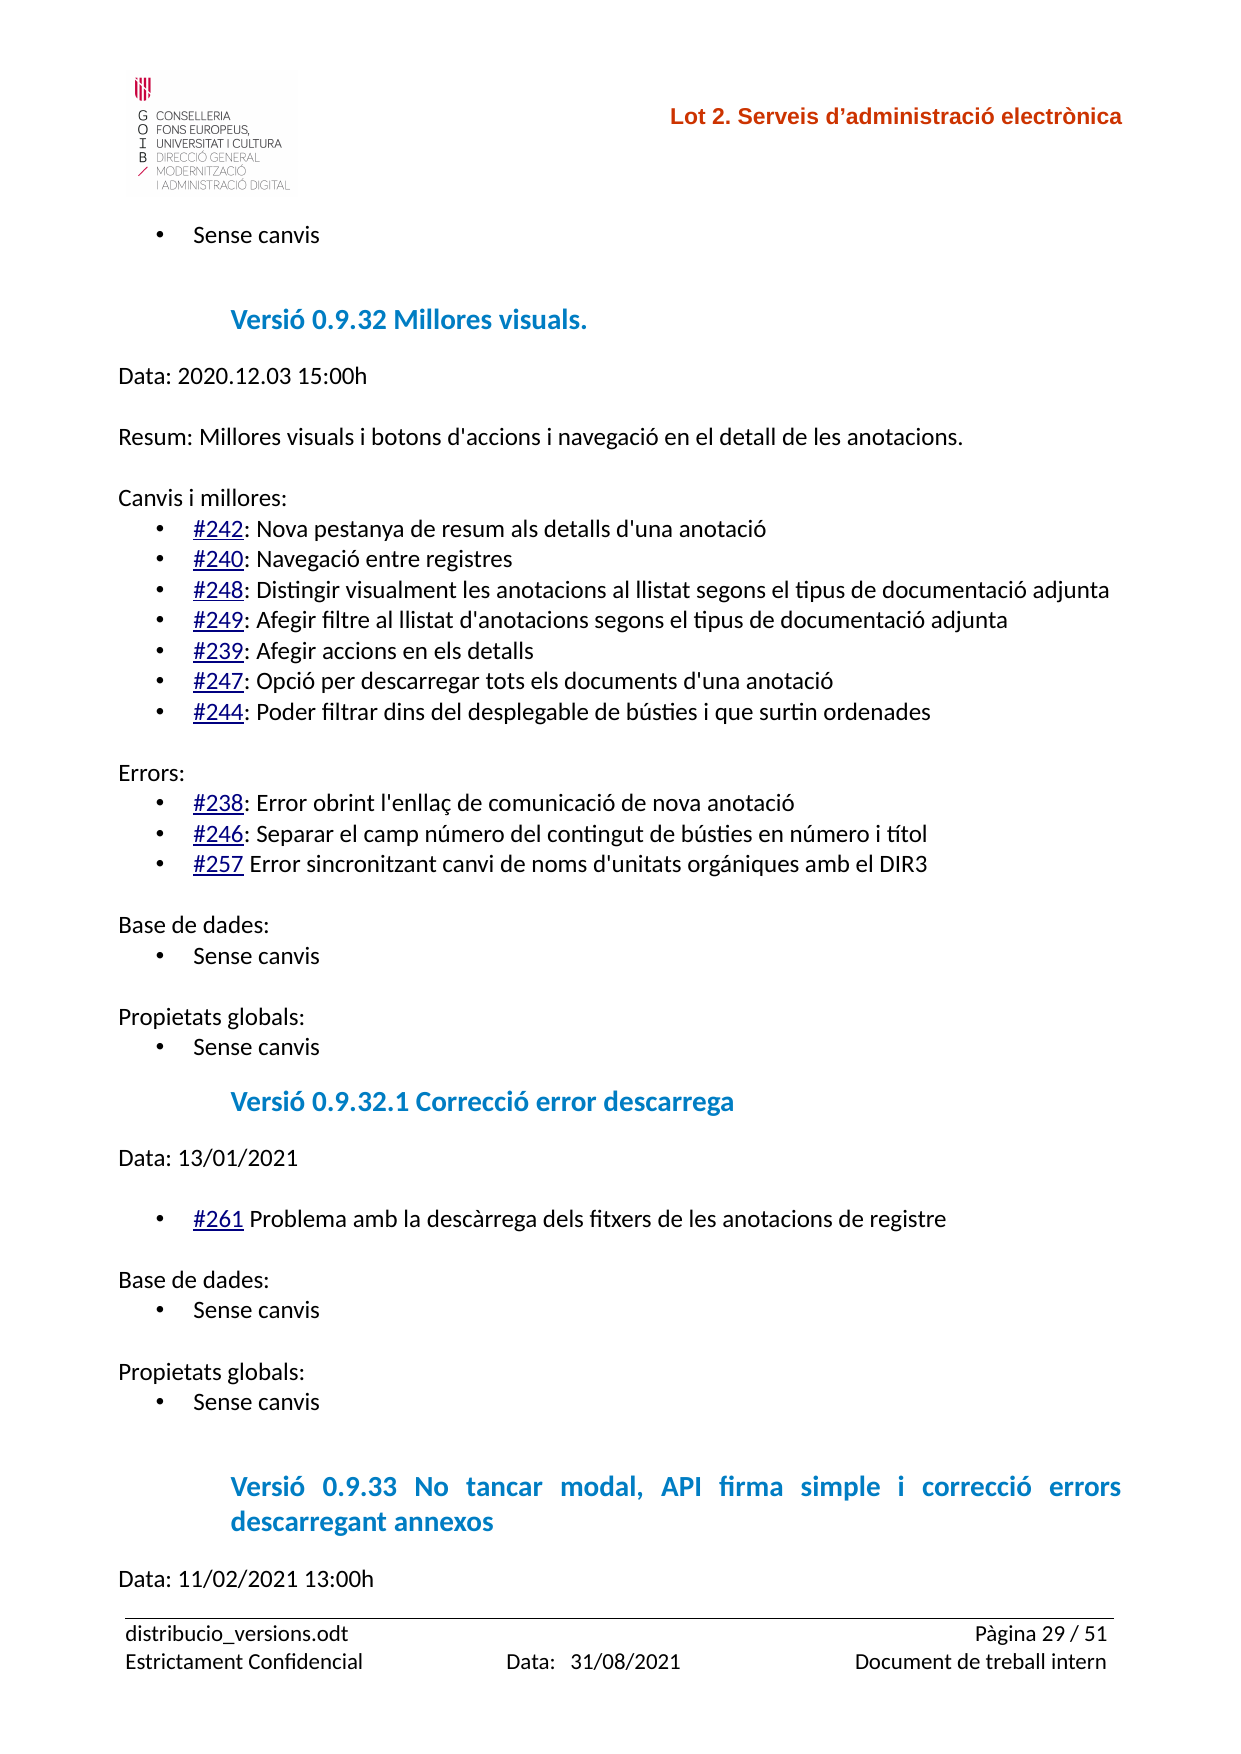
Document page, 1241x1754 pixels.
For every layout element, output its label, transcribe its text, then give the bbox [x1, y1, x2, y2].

text Resum: Millores visuals i botons d'accions i navegació en el detall de les anotacions. [118, 421, 1122, 452]
text Canvis i millores: [118, 482, 1122, 513]
text Propietats globals: [118, 1001, 1122, 1032]
text Errors: [118, 757, 1122, 787]
list #261 Problema amb la descàrrega dels fitxers de les anotacions de registre [156, 1203, 1122, 1233]
picture [126, 70, 299, 197]
text Data: 11/02/2021 13:00h [118, 1563, 1122, 1593]
subtitle Versió 0.9.32.1 Correcció error descarrega [153, 1083, 1122, 1118]
list Sense canvis [156, 1032, 1122, 1062]
list #239: Afegir accions en els detalls [156, 635, 1122, 665]
list #247: Opció per descarregar tots els documents d'una anotació [156, 665, 1122, 696]
list Sense canvis [156, 1294, 1122, 1325]
text Base de dades: [118, 1264, 1122, 1294]
list #257 Error sincronitzant canvi de noms d'unitats orgániques amb el DIR3 [156, 848, 1122, 879]
list #238: Error obrint l'enllaç de comunicació de nova anotació [156, 787, 1122, 818]
text Propietats globals: [118, 1356, 1122, 1386]
list #242: Nova pestanya de resum als detalls d'una anotació [156, 513, 1122, 543]
list Sense canvis [156, 1386, 1122, 1417]
list Sense canvis [156, 940, 1122, 971]
text Data: 13/01/2021 [118, 1142, 1122, 1172]
subtitle Versió 0.9.32 Millores visuals. [153, 301, 1122, 336]
list #246: Separar el camp número del contingut de bústies en número i títol [156, 818, 1122, 848]
text Base de dades: [118, 909, 1122, 940]
text Data: 2020.12.03 15:00h [118, 360, 1122, 391]
subtitle Versió 0.9.33 No tancar modal, API firma simple i correcció errors descarregant annexos [153, 1468, 1122, 1539]
list #244: Poder filtrar dins del desplegable de bústies i que surtin ordenades [156, 696, 1122, 726]
list #248: Distingir visualment les anotacions al llistat segons el tipus de documentació adjunta [156, 574, 1122, 604]
list Sense canvis [156, 219, 1122, 250]
list #249: Afegir filtre al llistat d'anotacions segons el tipus de documentació adjunta [156, 604, 1122, 635]
list #240: Navegació entre registres [156, 543, 1122, 574]
